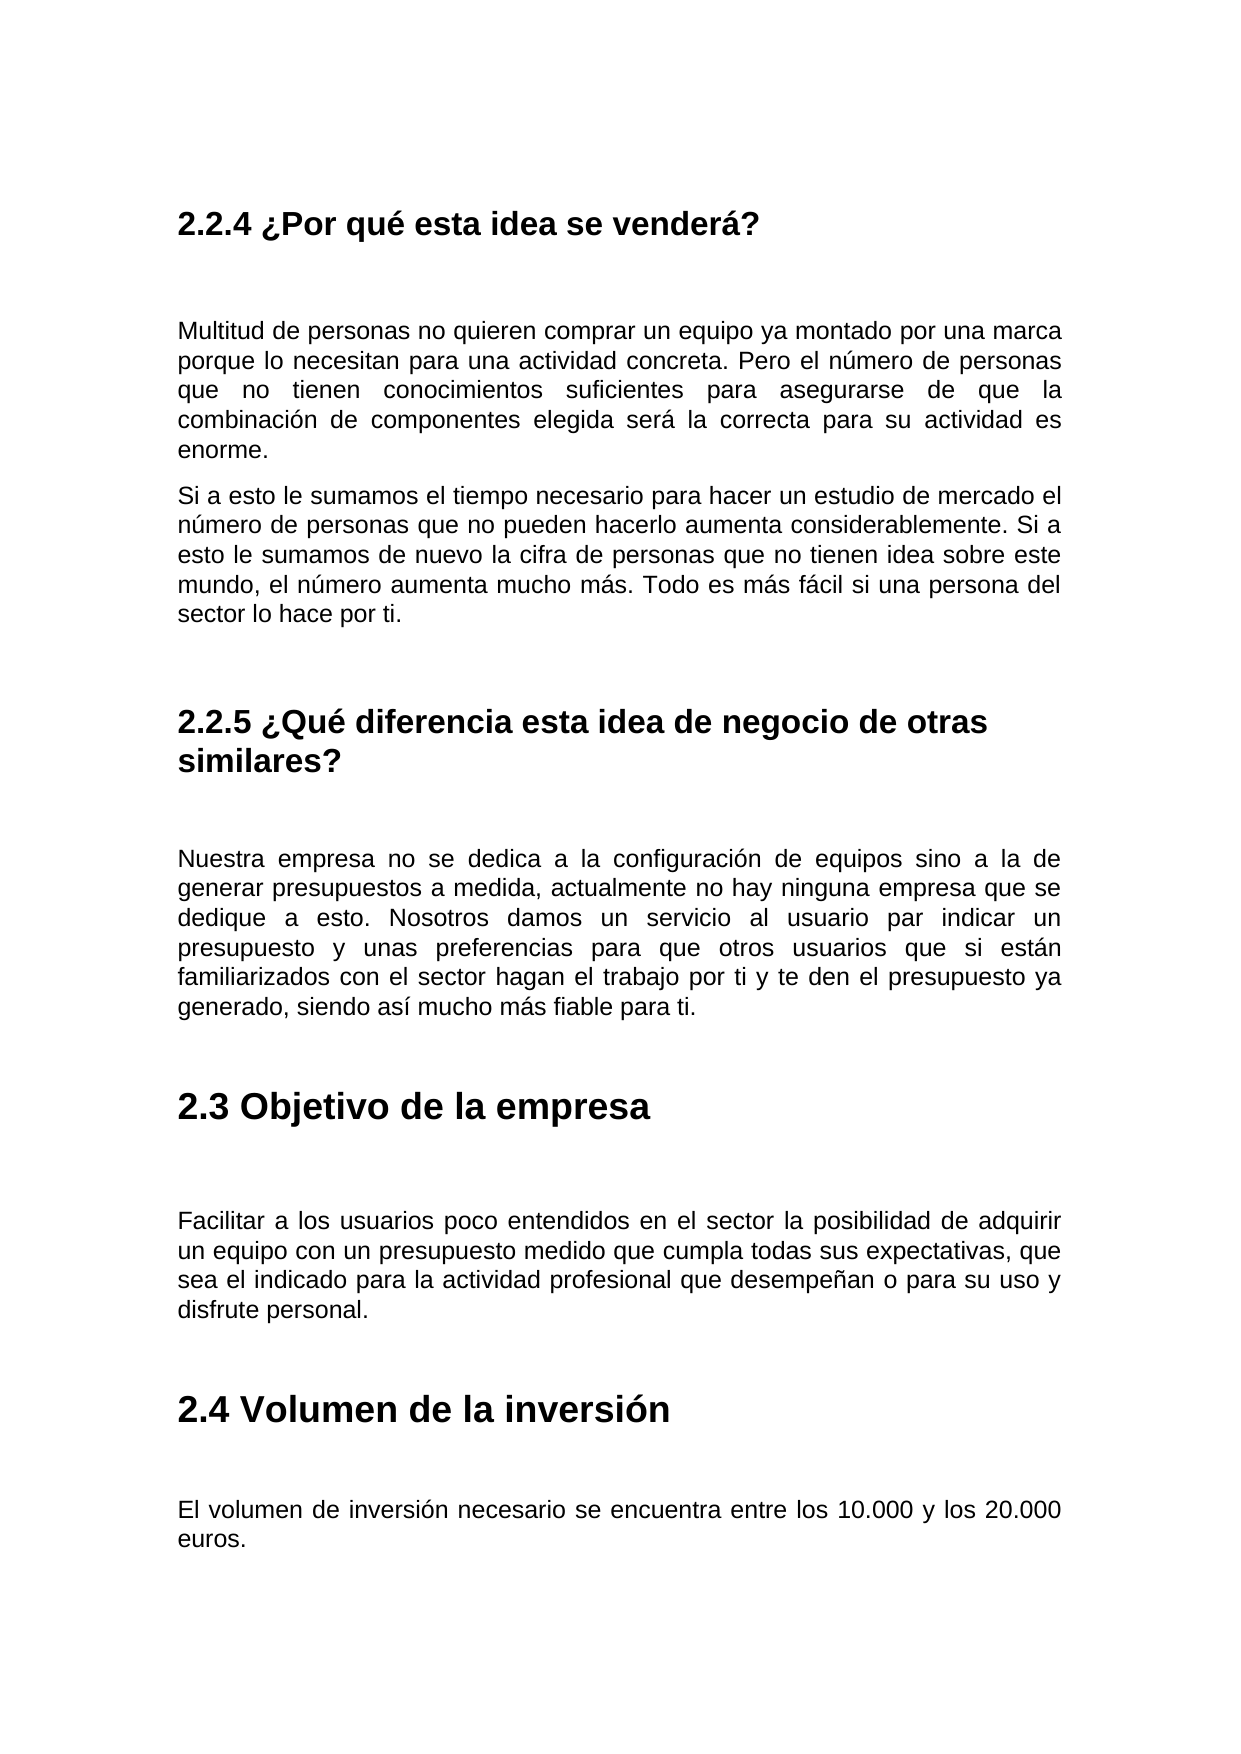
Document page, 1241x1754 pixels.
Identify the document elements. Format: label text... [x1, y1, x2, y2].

text Facilitar a los usuarios poco entendidos en el sector la posibilidad de adquirir un equipo con un presupuesto medido que cumpla todas sus expectativas, que sea el indicado para la actividad profesional que desempeñan o para su uso y disfrute personal. [177, 1206, 1063, 1324]
text 2.4 Volumen de la inversión [177, 1388, 1063, 1431]
text 2.3 Objetivo de la empresa [177, 1084, 1063, 1127]
text Nuestra empresa no se dedica a la configuración de equipos sino a la de generar presupuestos a medida, actualmente no hay ninguna empresa que se dedique a esto. Nosotros damos un servicio al usuario par indicar un presupuesto y unas preferencias para que otros usuarios que si están familiarizados con el sector hagan el trabajo por ti y te den el presupuesto ya generado, siendo así mucho más fiable para ti. [177, 844, 1063, 1021]
text El volumen de inversión necesario se encuentra entre los 10.000 y los 20.000 euros. [177, 1495, 1063, 1553]
text 2.2.5 ¿Qué diferencia esta idea de negocio de otras similares? [177, 702, 1063, 780]
text 2.2.4 ¿Por qué esta idea se venderá? [177, 204, 1063, 242]
text Multitud de personas no quieren comprar un equipo ya montado por una marca porque lo necesitan para una actividad concreta. Pero el número de personas que no tienen conocimientos suficientes para asegurarse de que la combinación de componentes elegida será la correcta para su actividad es enorme. [177, 316, 1063, 463]
text Si a esto le sumamos el tiempo necesario para hacer un estudio de mercado el número de personas que no pueden hacerlo aumenta considerablemente. Si a esto le sumamos de nuevo la cifra de personas que no tienen idea sobre este mundo, el número aumenta mucho más. Todo es más fácil si una persona del sector lo hace por ti. [177, 481, 1063, 628]
